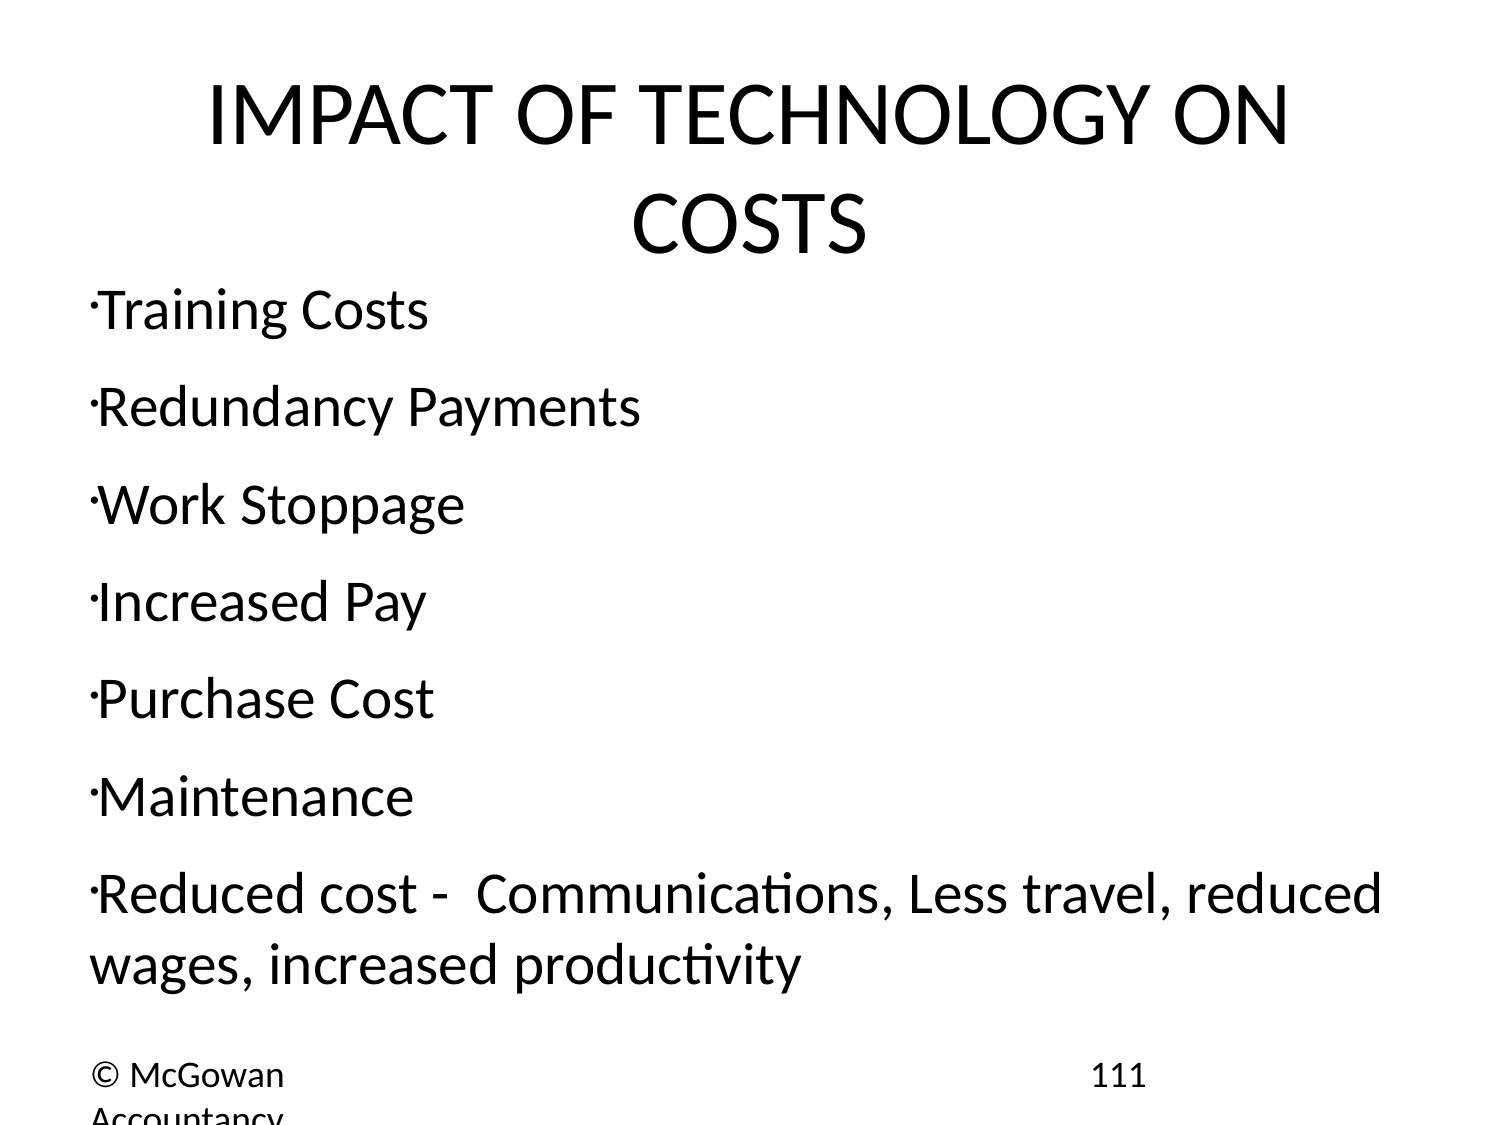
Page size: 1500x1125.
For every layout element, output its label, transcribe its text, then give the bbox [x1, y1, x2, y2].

list Training Costs Redundancy Payments Work Stoppage Increased Pay Purchase Cost Maintenance Reduced cost - Communications, Less travel, reduced wages, increased productivity [75, 262, 1425, 1005]
text_box © McGowan Accountancy Services [75, 1042, 425, 1103]
text_box [1074, 1042, 1425, 1103]
title IMPACT OF TECHNOLOGY ON COSTS [75, 45, 1425, 233]
